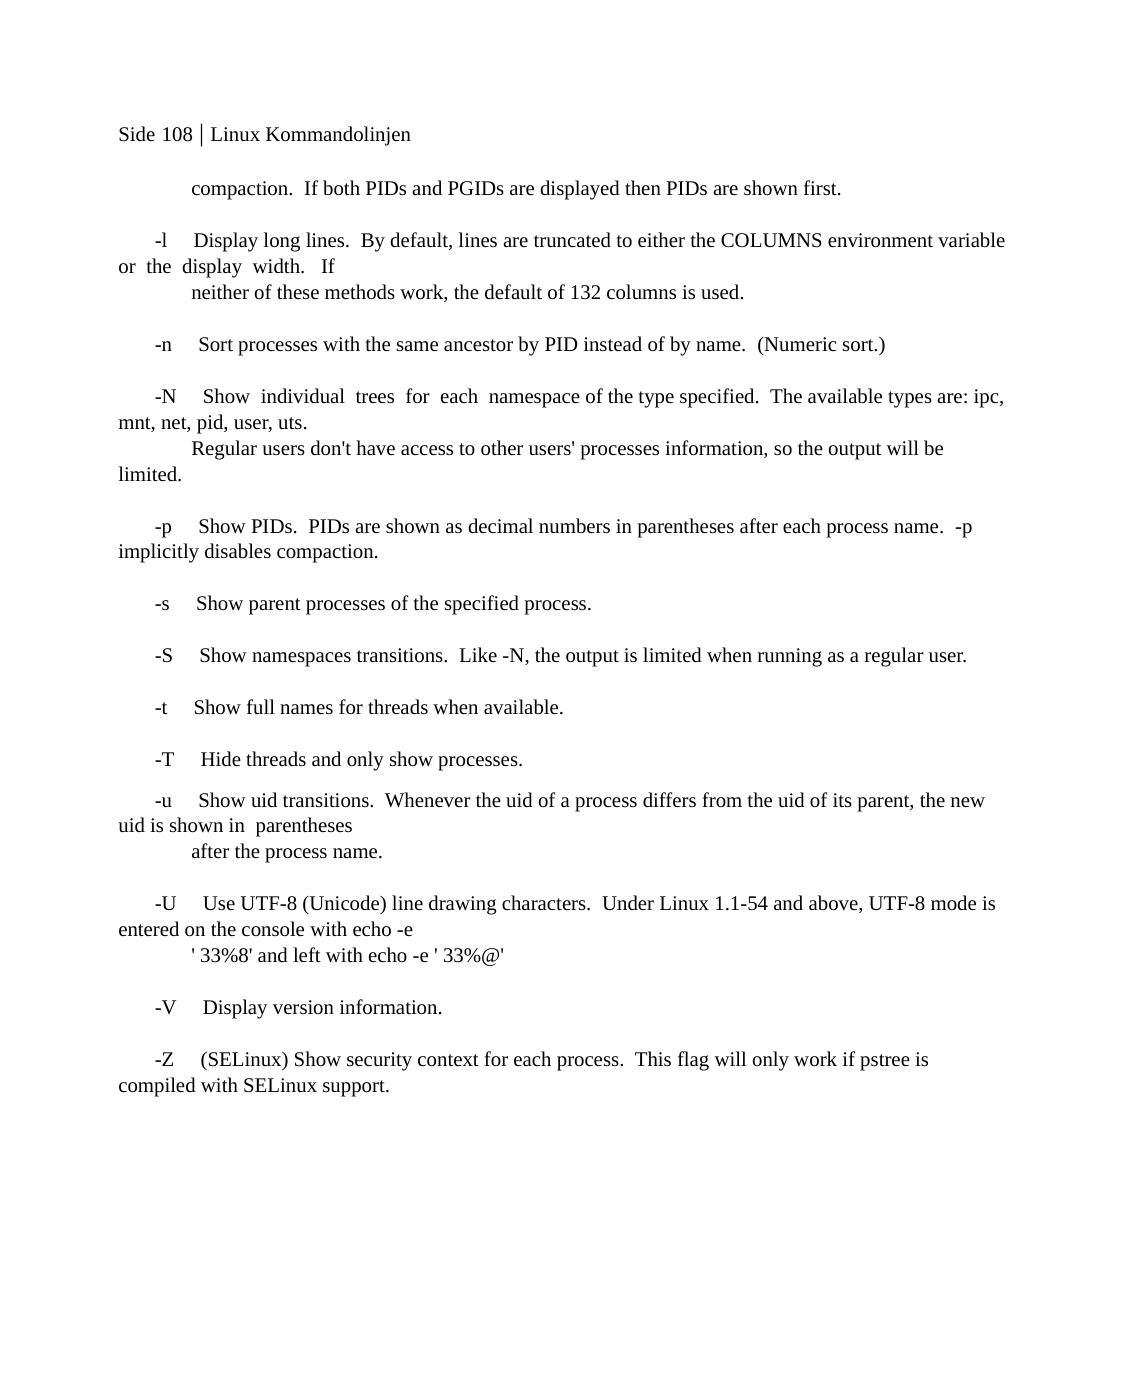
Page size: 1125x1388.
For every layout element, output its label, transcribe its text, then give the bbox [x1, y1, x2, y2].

text -u Show uid transitions. Whenever the uid of a process differs from the uid of its parent, the new uid is shown in parentheses after the process name. -U Use UTF-8 (Unicode) line drawing characters. Under Linux 1.1-54 and above, UTF-8 mode is entered on the console with echo -e ' 33%8' and left with echo -e ' 33%@' -V Display version information. -Z (SELinux) Show security context for each process. This flag will only work if pstree is compiled with SELinux support. [118, 787, 1007, 1097]
text compaction. If both PIDs and PGIDs are displayed then PIDs are shown first. -l Display long lines. By default, lines are truncated to either the COLUMNS environment variable or the display width. If neither of these methods work, the default of 132 columns is used. -n Sort processes with the same ancestor by PID instead of by name. (Numeric sort.) -N Show individual trees for each namespace of the type specified. The available types are: ipc, mnt, net, pid, user, uts. Regular users don't have access to other users' processes information, so the output will be limited. -p Show PIDs. PIDs are shown as decimal numbers in parentheses after each process name. -p implicitly disables compaction. -s Show parent processes of the specified process. -S Show namespaces transitions. Like -N, the output is limited when running as a regular user. -t Show full names for threads when available. -T Hide threads and only show processes. [118, 176, 1007, 771]
